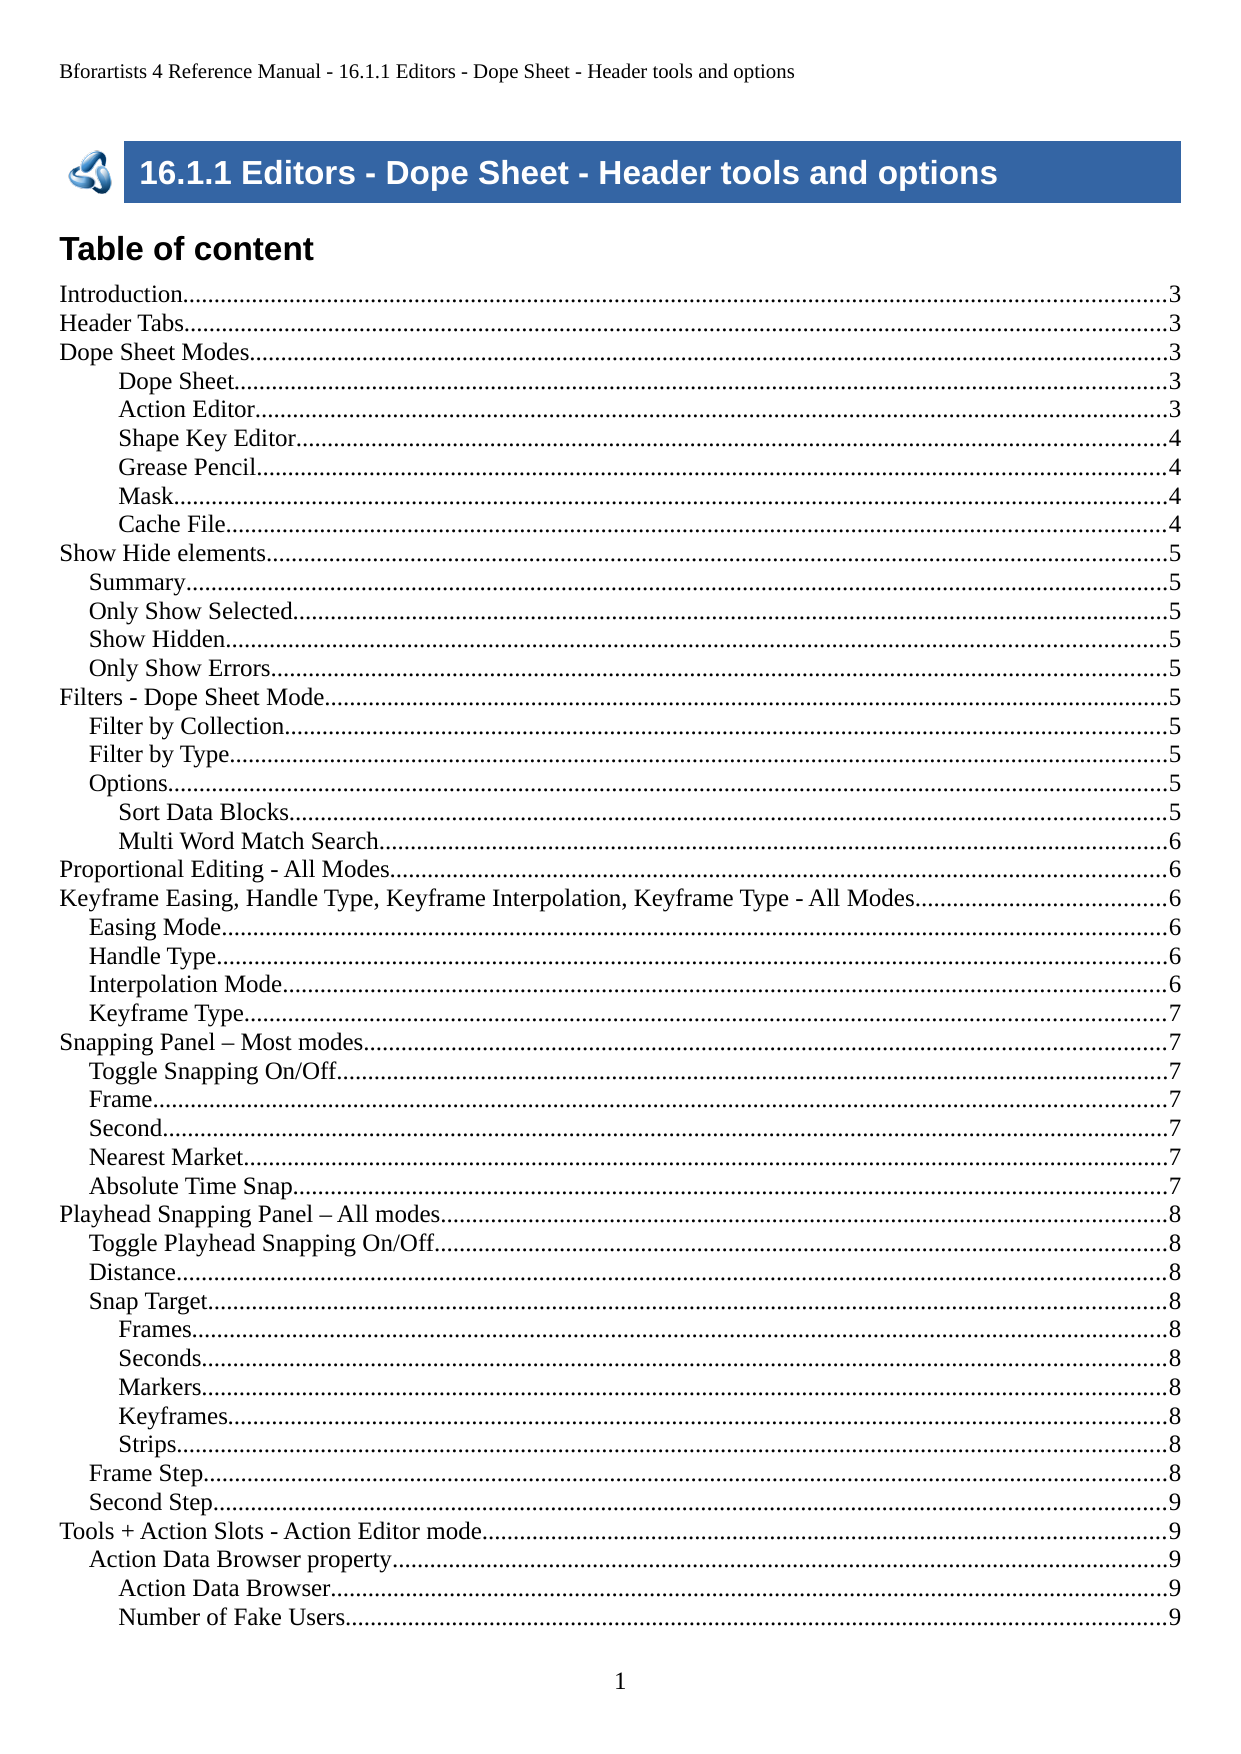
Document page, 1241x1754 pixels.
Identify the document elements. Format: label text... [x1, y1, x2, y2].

text Filter by Collection 5 [88, 711, 1181, 739]
text Dope Sheet 3 [118, 366, 1181, 394]
text Strips 8 [118, 1429, 1181, 1458]
text Only Show Errors 5 [88, 653, 1181, 682]
text Toggle Playhead Snapping On/Off 8 [88, 1228, 1181, 1257]
text Second Step 9 [88, 1487, 1181, 1516]
text Introduction 3 [59, 279, 1181, 308]
text Action Editor 3 [118, 394, 1181, 423]
text Markers 8 [118, 1372, 1181, 1401]
text Shape Key Editor 4 [118, 423, 1181, 452]
text Playhead Snapping Panel – All modes 8 [59, 1199, 1181, 1228]
text Proportional Editing - All Modes 6 [59, 854, 1181, 883]
text Seconds 8 [118, 1343, 1181, 1372]
text Only Show Selected 5 [88, 596, 1181, 624]
table_header 16.1.1 Editors - Dope Sheet - Header tools and options [124, 141, 1181, 203]
text Multi Word Match Search 6 [118, 826, 1181, 854]
picture [65, 147, 114, 197]
text Options 5 [88, 768, 1181, 797]
text Interpolation Mode 6 [88, 969, 1181, 998]
text Filter by Type 5 [88, 739, 1181, 768]
text Frame 7 [88, 1084, 1181, 1113]
text Nearest Market 7 [88, 1142, 1181, 1171]
text Snapping Panel – Most modes 7 [59, 1027, 1181, 1056]
text Cache File 4 [118, 509, 1181, 538]
text Keyframes 8 [118, 1401, 1181, 1429]
text Toggle Snapping On/Off 7 [88, 1056, 1181, 1084]
text Frames 8 [118, 1314, 1181, 1343]
text Snap Target 8 [88, 1286, 1181, 1314]
text Keyframe Easing, Handle Type, Keyframe Interpolation, Keyframe Type - All Modes 6 [59, 883, 1181, 912]
text Absolute Time Snap 7 [88, 1171, 1181, 1199]
text Summary 5 [88, 567, 1181, 596]
text Handle Type 6 [88, 941, 1181, 969]
text Keyframe Type 7 [88, 998, 1181, 1027]
text Filters - Dope Sheet Mode 5 [59, 682, 1181, 711]
text Action Data Browser 9 [118, 1573, 1181, 1602]
text Frame Step 8 [88, 1458, 1181, 1487]
text Tools + Action Slots - Action Editor mode 9 [59, 1516, 1181, 1544]
text Easing Mode 6 [88, 912, 1181, 941]
text Grease Pencil 4 [118, 452, 1181, 481]
text Action Data Browser property 9 [88, 1544, 1181, 1573]
text Second 7 [88, 1113, 1181, 1142]
text Show Hidden 5 [88, 624, 1181, 653]
subtitle Table of content [59, 228, 1181, 267]
text Dope Sheet Modes 3 [59, 337, 1181, 366]
text Number of Fake Users 9 [118, 1602, 1181, 1631]
text Header Tabs 3 [59, 308, 1181, 337]
table_header [59, 141, 124, 203]
text Distance 8 [88, 1257, 1181, 1286]
text Show Hide elements 5 [59, 538, 1181, 567]
text Sort Data Blocks 5 [118, 797, 1181, 826]
text Mask 4 [118, 481, 1181, 509]
